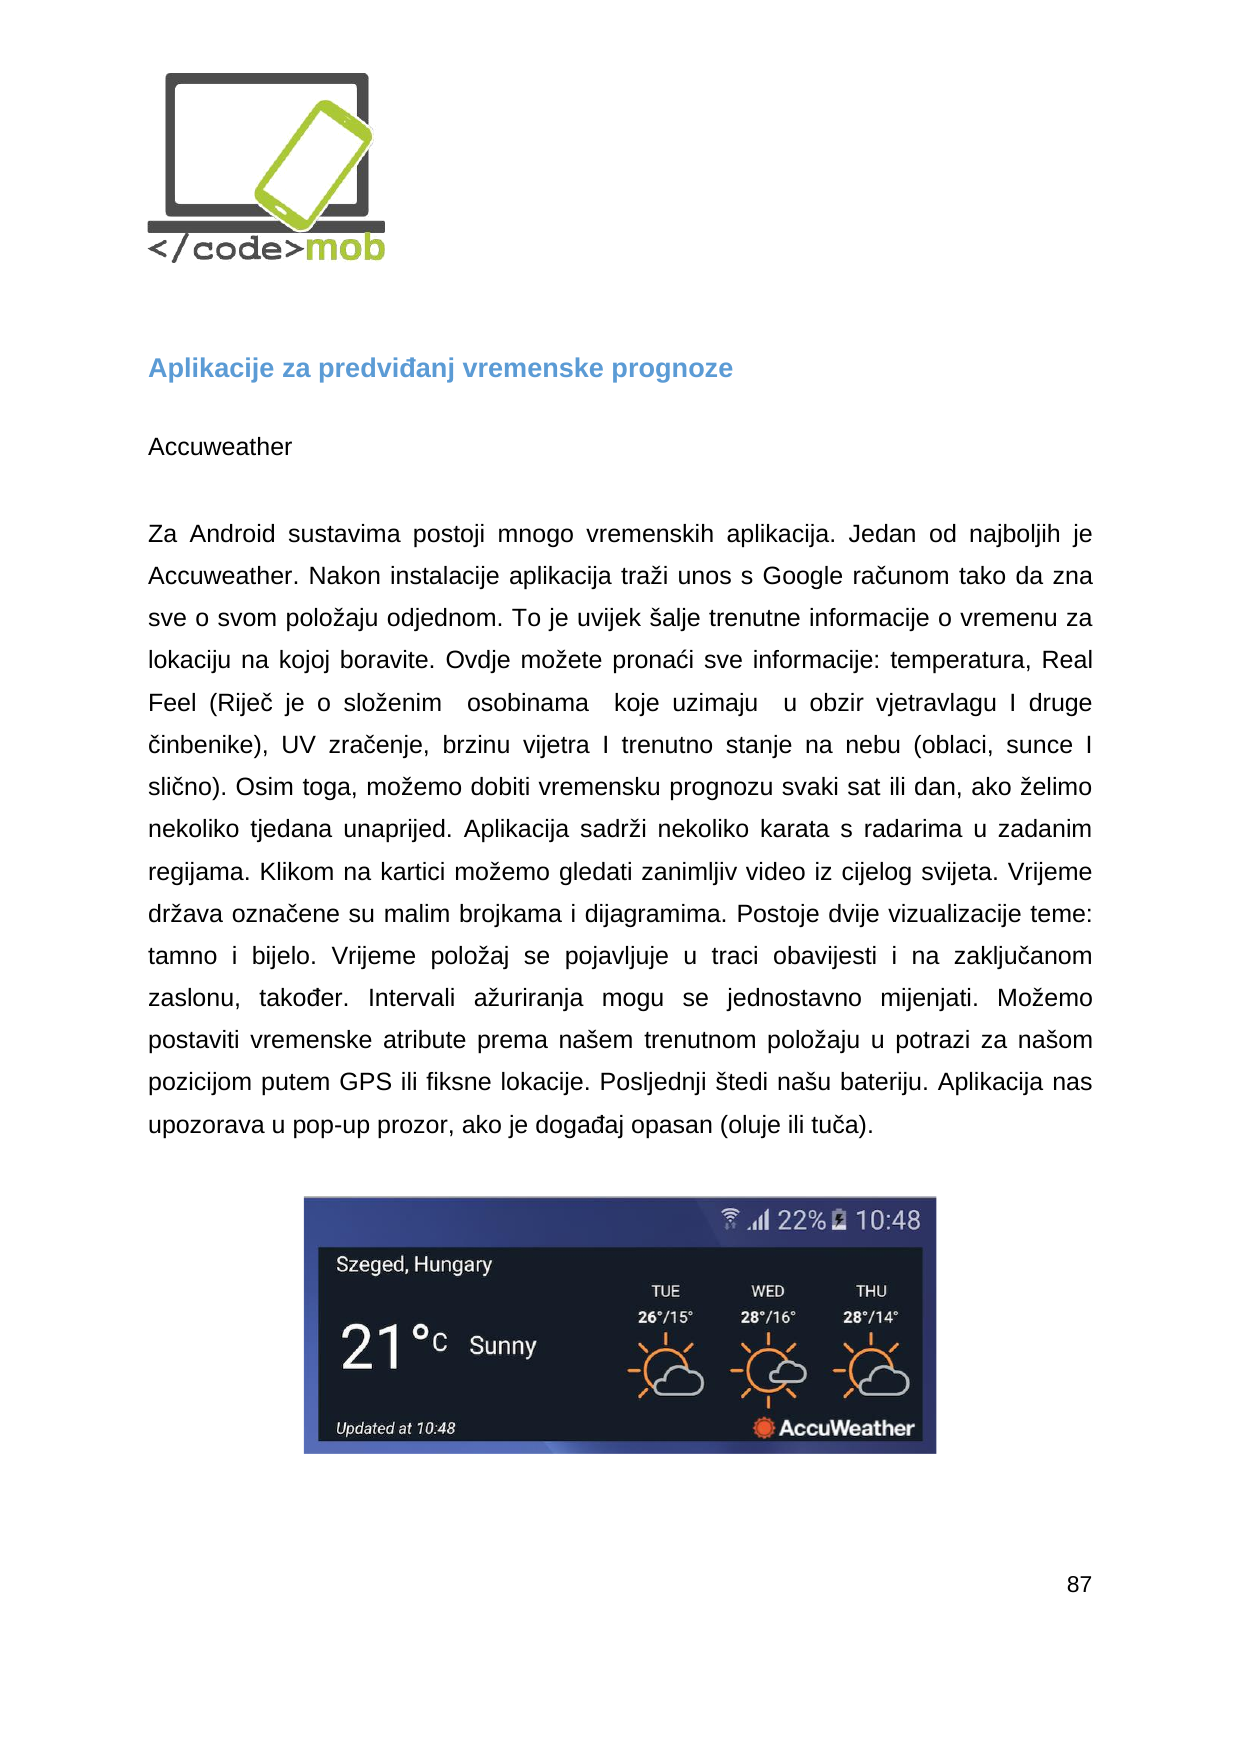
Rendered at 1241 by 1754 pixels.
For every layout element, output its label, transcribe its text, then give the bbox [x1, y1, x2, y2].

text Za Android sustavima postoji mnogo vremenskih aplikacija. Jedan od najboljih je Accuweather. Nakon instalacije aplikacija traži unos s Google računom tako da zna sve o svom položaju odjednom. To je uvijek šalje trenutne informacije o vremenu za lokaciju na kojoj boravite. Ovdje možete pronaći sve informacije: temperatura, Real Feel (Riječ je o složenim osobinama koje uzimaju u obzir vjetravlagu I druge činbenike), UV zračenje, brzinu vijetra I trenutno stanje na nebu (oblaci, sunce I slično). Osim toga, možemo dobiti vremensku prognozu svaki sat ili dan, ako želimo nekoliko tjedana unaprijed. Aplikacija sadrži nekoliko karata s radarima u zadanim regijama. Klikom na kartici možemo gledati zanimljiv video iz cijelog svijeta. Vrijeme država označene su malim brojkama i dijagramima. Postoje dvije vizualizacije teme: tamno i bijelo. Vrijeme položaj se pojavljuje u traci obavijesti i na zaključanom zaslonu, također. Intervali ažuriranja mogu se jednostavno mijenjati. Možemo postaviti vremenske atribute prema našem trenutnom položaju u potrazi za našom pozicijom putem GPS ili fiksne lokacije. Posljednji štedi našu bateriju. Aplikacija nas upozorava u pop-up prozor, ako je događaj opasan (oluje ili tuča). [148, 519, 1094, 1138]
text 87 [1067, 1571, 1094, 1598]
text Aplikacije za predviđanj vremenske prognoze [148, 353, 1094, 383]
text Accuweather [148, 432, 1094, 460]
picture [303, 1196, 937, 1454]
picture [147, 73, 385, 263]
